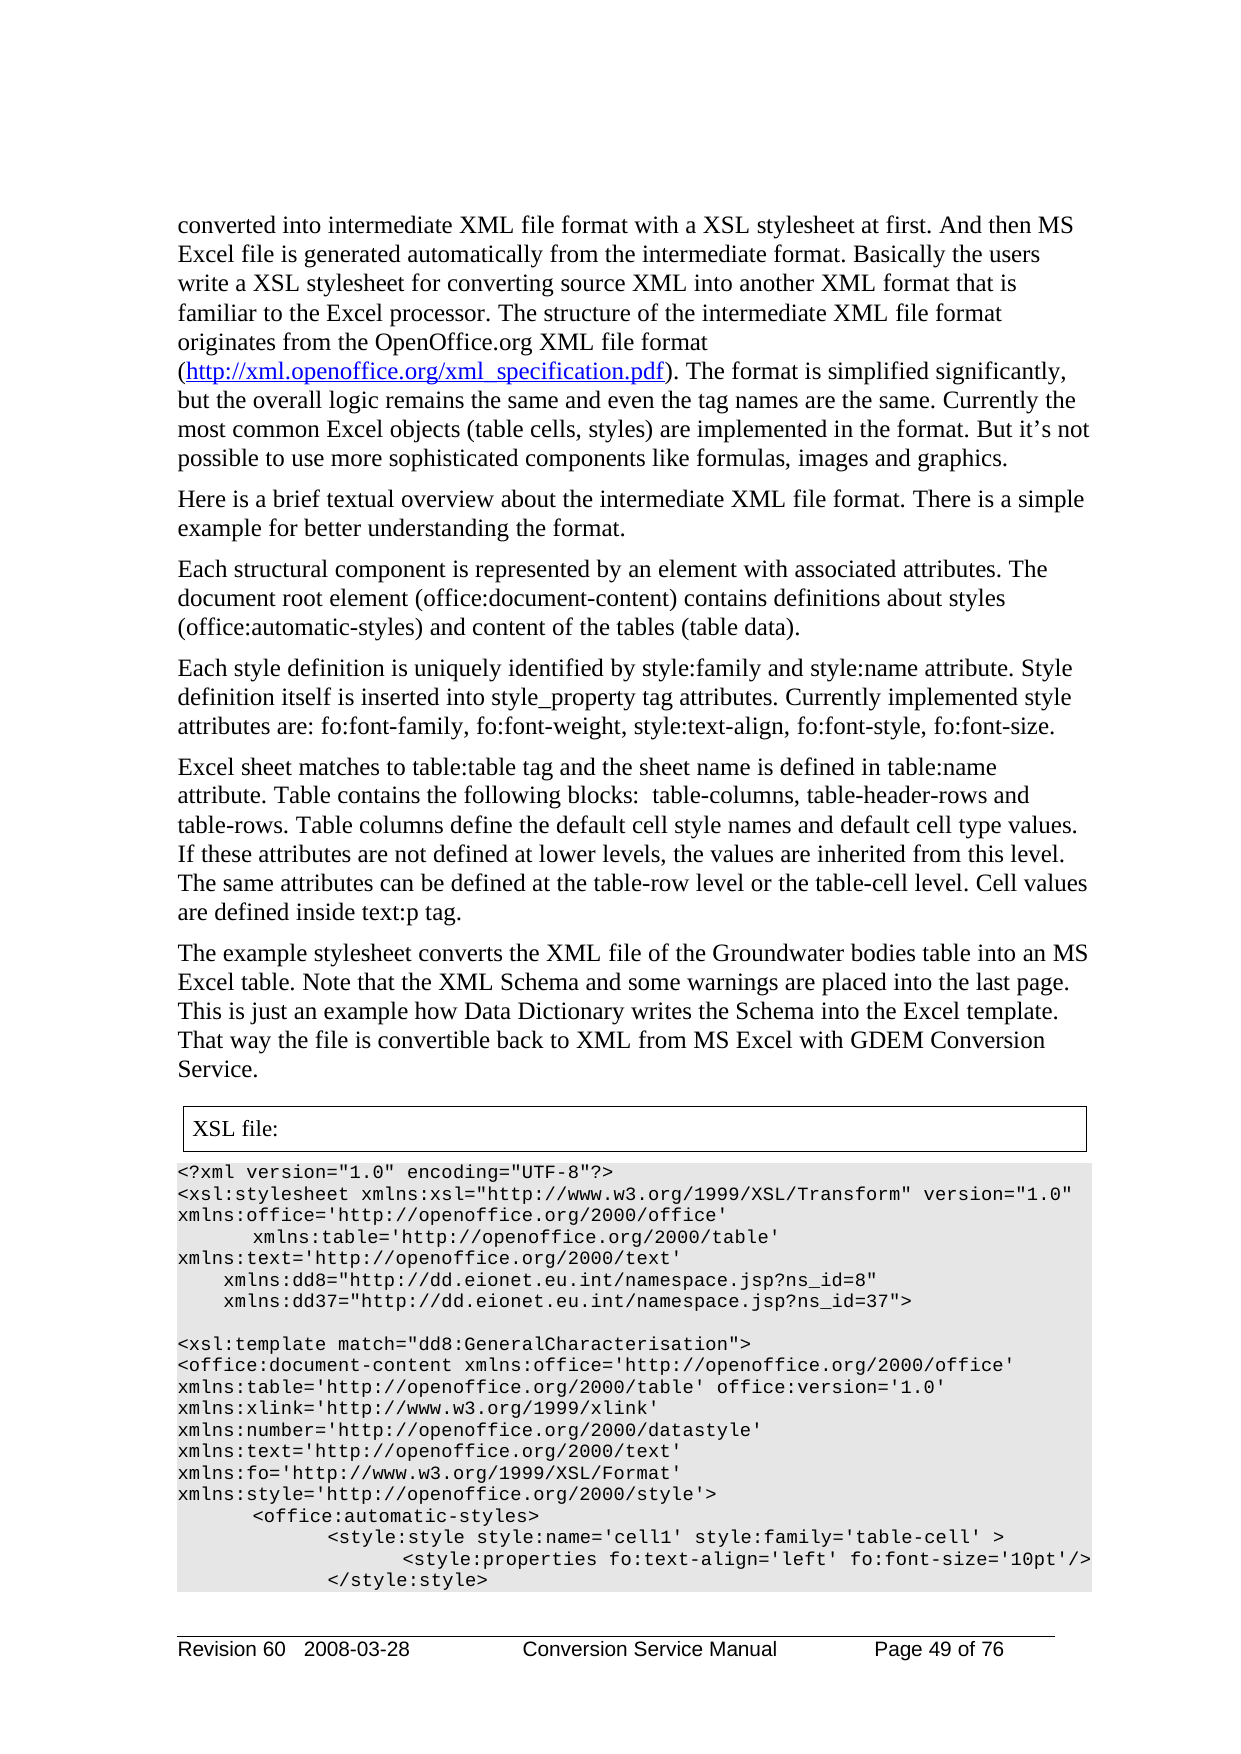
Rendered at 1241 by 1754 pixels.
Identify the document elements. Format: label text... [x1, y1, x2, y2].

text Each structural component is represented by an element with associated attributes. The document root element (office:document-content) contains definitions about styles (office:automatic-styles) and content of the tables (table data). [177, 553, 1092, 641]
list xmlns:dd8="http://dd.eionet.eu.int/namespace.jsp?ns_id=8" [177, 1270, 1092, 1291]
text Each style definition is uniquely identified by style:family and style:name attribute. Style definition itself is inserted into style_property tag attributes. Currently implemented style attributes are: fo:font-family, fo:font-weight, style:text-align, fo:font-style, fo:font-size. [177, 652, 1092, 739]
text The example stylesheet converts the XML file of the Groundwater bodies table into an MS Excel table. Note that the XML Schema and some warnings are placed into the last page. This is just an example how Data Dictionary writes the Schema into the Excel template. That way the file is convertible back to XML from MS Excel with GDEM Conversion Service. [177, 937, 1092, 1083]
text XSL file: [184, 1107, 1086, 1151]
text converted into intermediate XML file format with a XSL stylesheet at first. And then MS Excel file is generated automatically from the intermediate format. Basically the users write a XSL stylesheet for converting source XML into another XML format that is familiar to the Excel processor. The structure of the intermediate XML file format originates from the OpenOffice.org XML file format (http://xml.openoffice.org/xml_specification.pdf). The format is simplified significantly, but the overall logic remains the same and even the tag names are the same. Currently the most common Excel objects (table cells, styles) are implemented in the format. But it’s not possible to use more sophisticated components like formulas, images and graphics. [177, 210, 1092, 472]
list <office:document-content xmlns:office='http://openoffice.org/2000/office' xmlns:table='http://openoffice.org/2000/table' office:version='1.0' xmlns:xlink='http://www.w3.org/1999/xlink' xmlns:number='http://openoffice.org/2000/datastyle' xmlns:text='http://openoffice.org/2000/text' xmlns:fo='http://www.w3.org/1999/XSL/Format' xmlns:style='http://openoffice.org/2000/style'> [177, 1356, 1092, 1506]
list <style:properties fo:text-align='left' fo:font-size='10pt'/> [177, 1549, 1092, 1570]
list <?xml version="1.0" encoding="UTF-8"?> [177, 1163, 1092, 1184]
list xmlns:dd37="http://dd.eionet.eu.int/namespace.jsp?ns_id=37"> [177, 1291, 1092, 1313]
text Excel sheet matches to table:table tag and the sheet name is defined in table:name attribute. Table contains the following blocks: table-columns, table-header-rows and table-rows. Table columns define the default cell style names and default cell type values. If these attributes are not defined at lower levels, the values are inherited from this level. The same attributes can be defined at the table-row level or the table-cell level. Cell values are defined inside text:p tag. [177, 751, 1092, 926]
list <office:automatic-styles> [177, 1506, 1092, 1527]
list </style:style> [177, 1570, 1092, 1592]
text Here is a brief textual overview about the intermediate XML file format. There is a simple example for better understanding the format. [177, 483, 1092, 542]
list <xsl:stylesheet xmlns:xsl="http://www.w3.org/1999/XSL/Transform" version="1.0" xmlns:office='http://openoffice.org/2000/office' xmlns:table='http://openoffice.org/2000/table' xmlns:text='http://openoffice.org/2000/text' [177, 1184, 1092, 1270]
list <style:style style:name='cell1' style:family='table-cell' > [177, 1527, 1092, 1549]
list <xsl:template match="dd8:GeneralCharacterisation"> [177, 1334, 1092, 1356]
